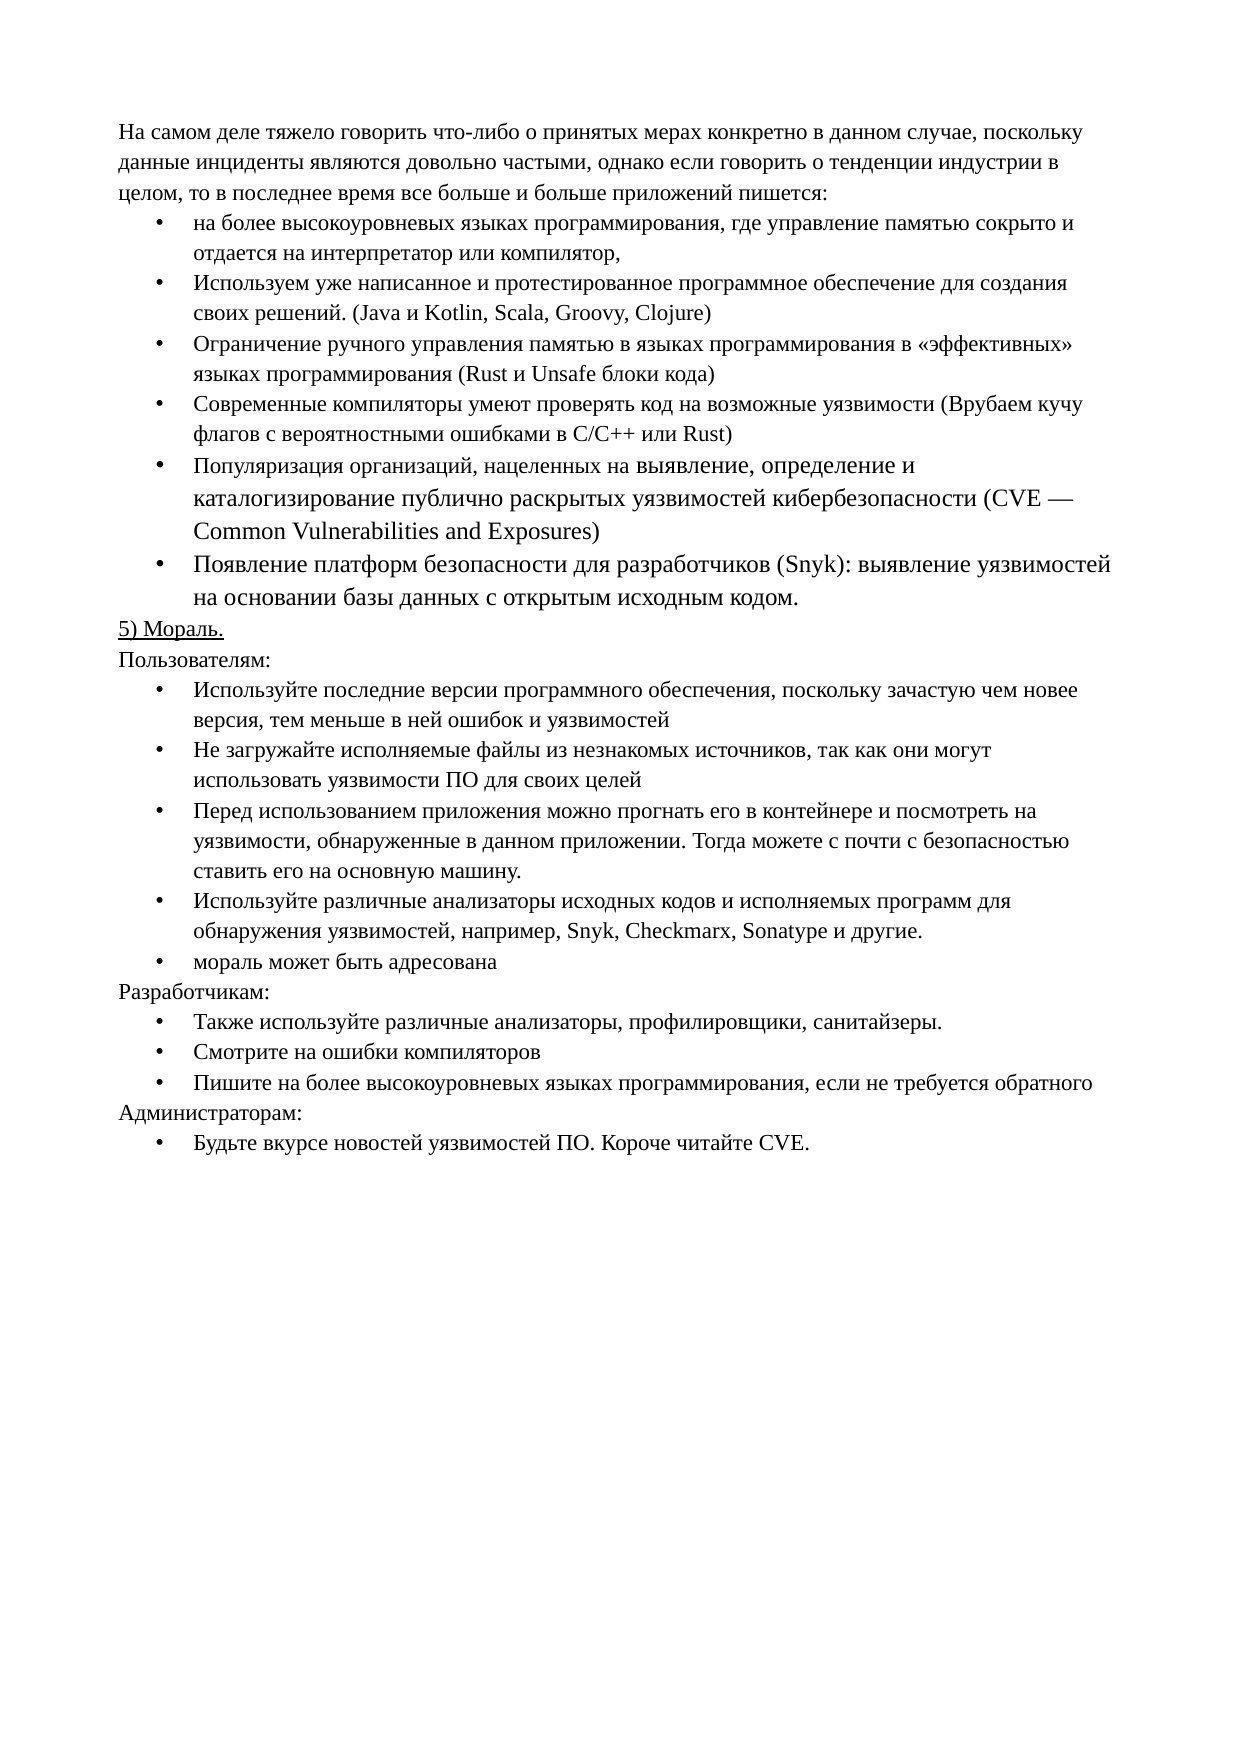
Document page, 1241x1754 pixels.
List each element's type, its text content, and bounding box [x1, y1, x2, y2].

list Используйте различные анализаторы исходных кодов и исполняемых программ для обнаружения уязвимостей, например, Snyk, Checkmarx, Sonatype и другие. [156, 887, 1122, 944]
text Администраторам: [118, 1099, 1122, 1125]
text Разработчикам: [118, 978, 1122, 1004]
list Используйте последние версии программного обеспечения, поскольку зачастую чем новее версия, тем меньше в ней ошибок и уязвимостей [156, 676, 1122, 732]
text На самом деле тяжело говорить что-либо о принятых мерах конкретно в данном случае, поскольку данные инциденты являются довольно частыми, однако если говорить о тенденции индустрии в целом, то в последнее время все больше и больше приложений пишется: [118, 118, 1122, 205]
list Используем уже написанное и протестированное программное обеспечение для создания своих решений. (Java и Kotlin, Scala, Groovy, Clojure) [156, 269, 1122, 326]
list Не загружайте исполняемые файлы из незнакомых источников, так как они могут использовать уязвимости ПО для своих целей [156, 736, 1122, 793]
list Также используйте различные анализаторы, профилировщики, санитайзеры. [156, 1008, 1122, 1034]
list Перед использованием приложения можно прогнать его в контейнере и посмотреть на уязвимости, обнаруженные в данном приложении. Тогда можете с почти с безопасностью ставить его на основную машину. [156, 797, 1122, 883]
list Современные компиляторы умеют проверять код на возможные уязвимости (Врубаем кучу флагов с вероятностными ошибками в C/C++ или Rust) [156, 390, 1122, 447]
text 5) Мораль. [118, 616, 1122, 642]
list Смотрите на ошибки компиляторов [156, 1038, 1122, 1065]
list Пишите на более высокоуровневых языках программирования, если не требуется обратного [156, 1069, 1122, 1095]
list Будьте вкурсе новостей уязвимостей ПО. Короче читайте CVE. [156, 1129, 1122, 1155]
list Популяризация организаций, нацеленных на выявление, определение и каталогизирование публично раскрытых уязвимостей кибербезопасности (CVE — Common Vulnerabilities and Exposures) [156, 450, 1122, 545]
list мораль может быть адресована [156, 948, 1122, 974]
text Пользователям: [118, 646, 1122, 672]
list на более высокоуровневых языках программирования, где управление памятью сокрыто и отдается на интерпретатор или компилятор, [156, 209, 1122, 265]
list Появление платформ безопасности для разработчиков (Snyk): выявление уязвимостей на основании базы данных с открытым исходным кодом. [156, 549, 1122, 611]
list Ограничение ручного управления памятью в языках программирования в «эффективных» языках программирования (Rust и Unsafe блоки кода) [156, 329, 1122, 386]
